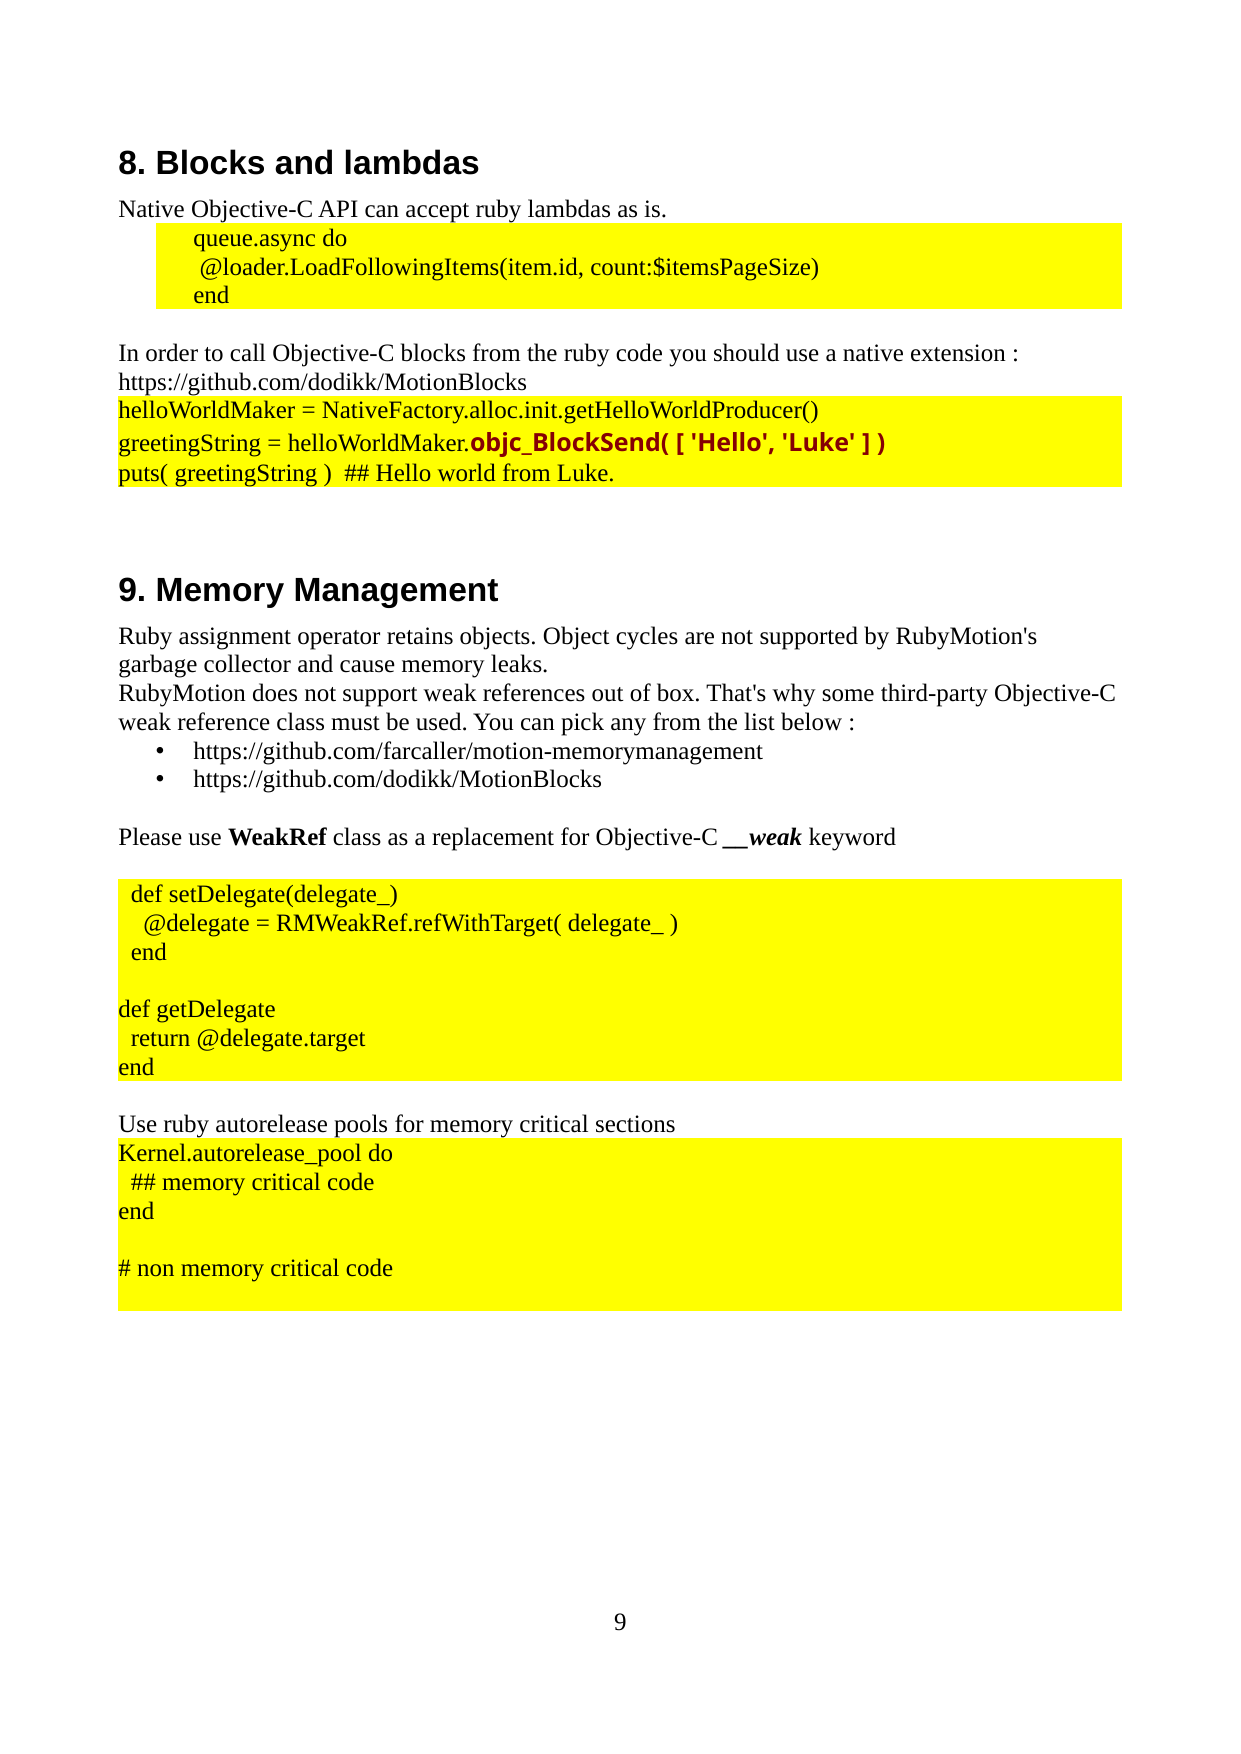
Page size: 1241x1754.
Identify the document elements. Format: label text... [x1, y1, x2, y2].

list https://github.com/dodikk/MotionBlocks [156, 764, 1122, 793]
list @loader.LoadFollowingItems(item.id, count:$itemsPageSize) [156, 252, 1122, 281]
text greetingString = helloWorldMaker.objc_BlockSend( [ 'Hello', 'Luke' ] ) [118, 424, 1122, 458]
text puts( greetingString ) ## Hello world from Luke. [118, 458, 1122, 487]
text def setDelegate(delegate_) [118, 879, 1122, 908]
text return @delegate.target [118, 1023, 1122, 1052]
text def getDelegate [118, 994, 1122, 1023]
text end [118, 1052, 1122, 1081]
list end [156, 281, 1122, 309]
text Please use WeakRef class as a replacement for Objective-C __weak keyword [118, 822, 1122, 851]
text Native Objective-C API can accept ruby lambdas as is. [118, 194, 1122, 223]
text end [118, 937, 1122, 966]
text ## memory critical code [118, 1167, 1122, 1196]
list https://github.com/farcaller/motion-memorymanagement [156, 736, 1122, 764]
text end [118, 1196, 1122, 1224]
text helloWorldMaker = NativeFactory.alloc.init.getHelloWorldProducer() [118, 396, 1122, 424]
text Use ruby autorelease pools for memory critical sections [118, 1109, 1122, 1138]
text Ruby assignment operator retains objects. Object cycles are not supported by RubyMotion's garbage collector and cause memory leaks. [118, 621, 1122, 678]
list queue.async do [156, 223, 1122, 252]
text In order to call Objective-C blocks from the ruby code you should use a native extension : [118, 338, 1122, 367]
text https://github.com/dodikk/MotionBlocks [118, 367, 1122, 396]
text Kernel.autorelease_pool do [118, 1138, 1122, 1167]
subtitle 9. Memory Management [118, 569, 1122, 608]
text RubyMotion does not support weak references out of box. That's why some third-party Objective-C weak reference class must be used. You can pick any from the list below : [118, 678, 1122, 736]
subtitle 8. Blocks and lambdas [118, 143, 1122, 182]
text # non memory critical code [118, 1253, 1122, 1282]
text @delegate = RMWeakRef.refWithTarget( delegate_ ) [118, 908, 1122, 937]
